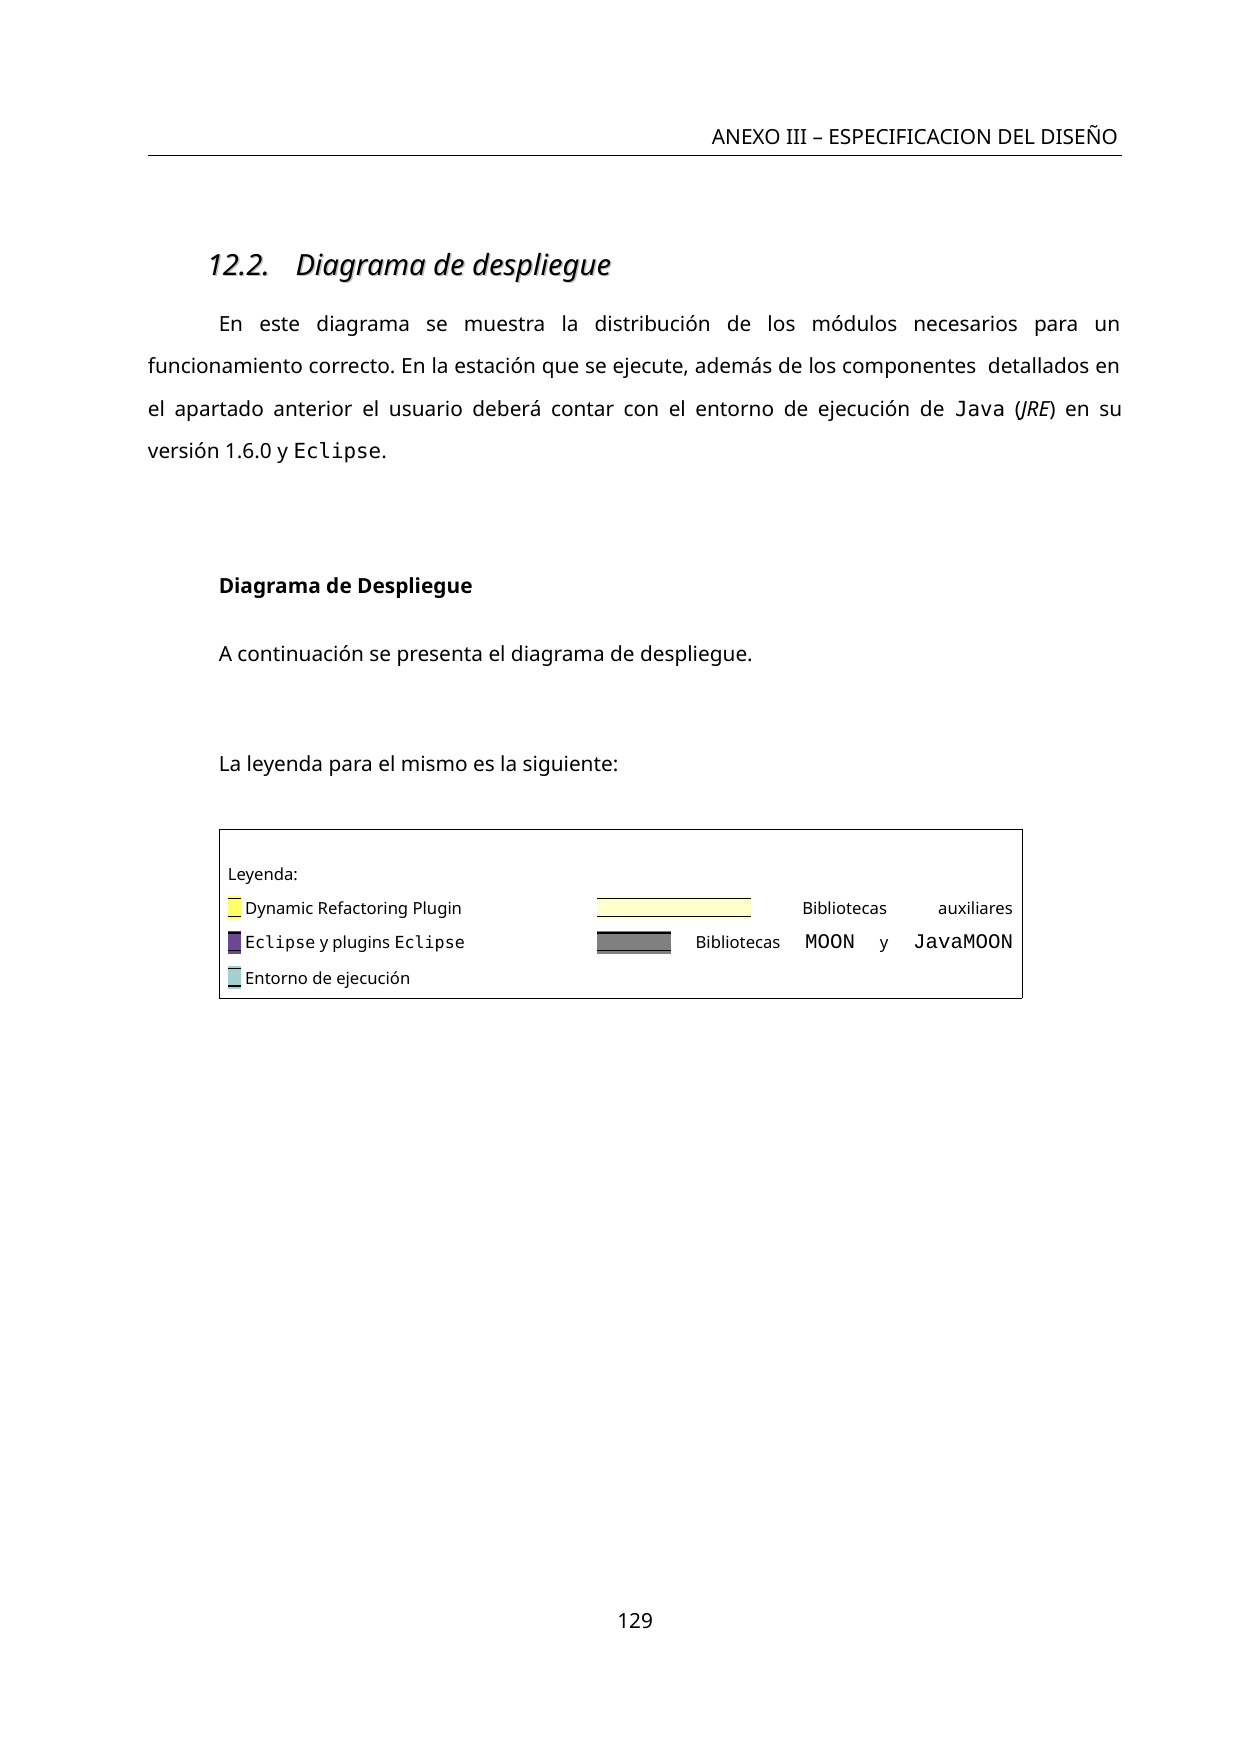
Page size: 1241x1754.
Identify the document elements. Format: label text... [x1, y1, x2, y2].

subtitle Diagrama de despliegue [207, 244, 1122, 284]
text En este diagrama se muestra la distribución de los módulos necesarios para un funcionamiento correcto. En la estación que se ejecute, además de los componentes detallados en el apartado anterior el usuario deberá contar con el entorno de ejecución de Java (JRE) en su versión 1.6.0 y Eclipse. [148, 309, 1122, 465]
text Leyenda: Dynamic Refactoring Plugin Bibliotecas auxiliares Eclipse y plugins Eclipse Bibliotecas MOON y JavaMOON Entorno de ejecución [228, 862, 1013, 989]
text Diagrama de Despliegue [148, 572, 1122, 600]
text A continuación se presenta el diagrama de despliegue. [148, 639, 1122, 710]
text La leyenda para el mismo es la siguiente: [148, 749, 1122, 778]
